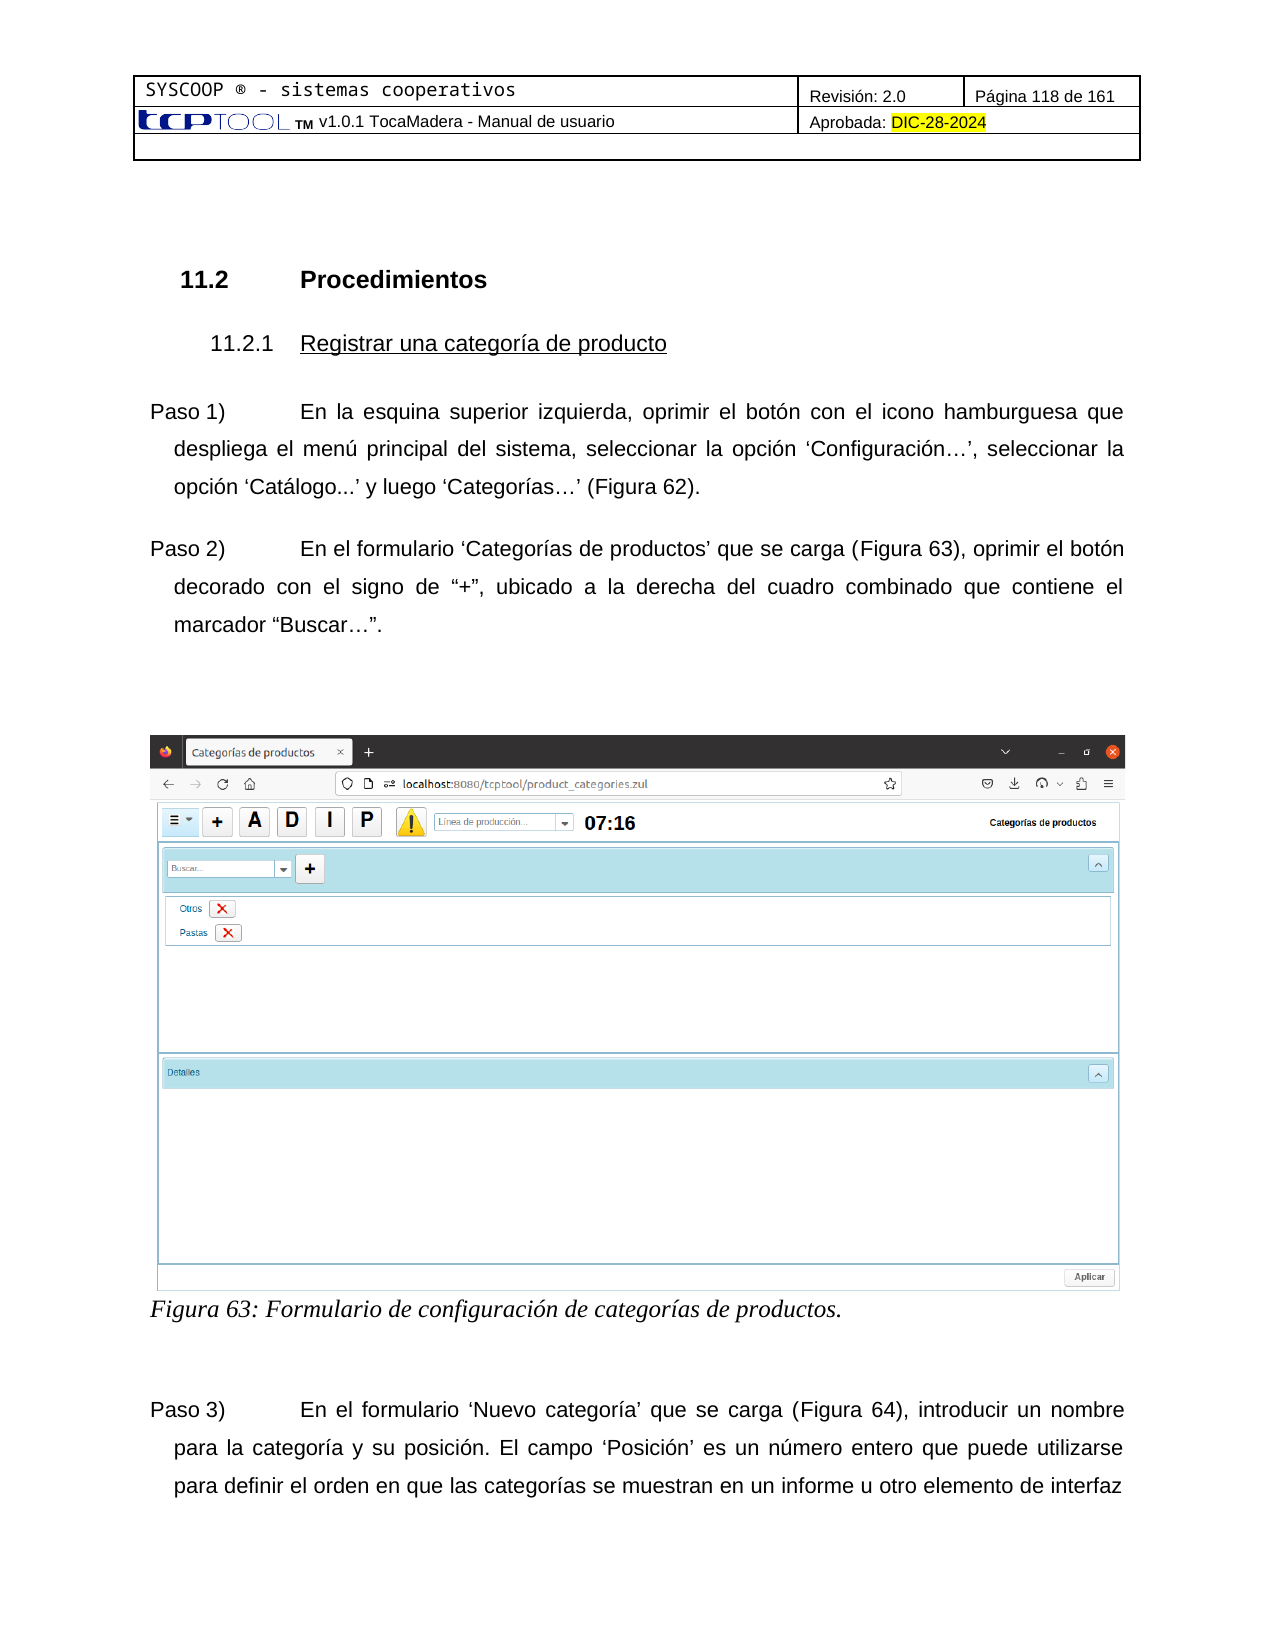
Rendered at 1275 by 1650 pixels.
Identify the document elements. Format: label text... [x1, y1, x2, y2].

list En el formulario ‘Categorías de productos’ que se carga (Figura 63), oprimir el botón decorado con el signo de “+”, ubicado a la derecha del cuadro combinado que contiene el marcador “Buscar…”. [150, 536, 1125, 637]
picture [150, 735, 1125, 1294]
subtitle Registrar una categoría de producto [210, 330, 1125, 357]
subtitle Procedimientos [180, 265, 1125, 294]
list En la esquina superior izquierda, oprimir el botón con el icono hamburguesa que despliega el menú principal del sistema, seleccionar la opción ‘Configuración…’, seleccionar la opción ‘Catálogo...’ y luego ‘Categorías…’ (Figura 62). [150, 398, 1125, 499]
picture [138, 110, 290, 130]
list En el formulario ‘Nuevo categoría’ que se carga (Figura 64), introducir un nombre para la categoría y su posición. El campo ‘Posición’ es un número entero que puede utilizarse para definir el orden en que las categorías se muestran en un informe u otro elemento de interfaz [150, 1397, 1125, 1498]
text Figura 63: Formulario de configuración de categorías de productos. [150, 1294, 1125, 1323]
